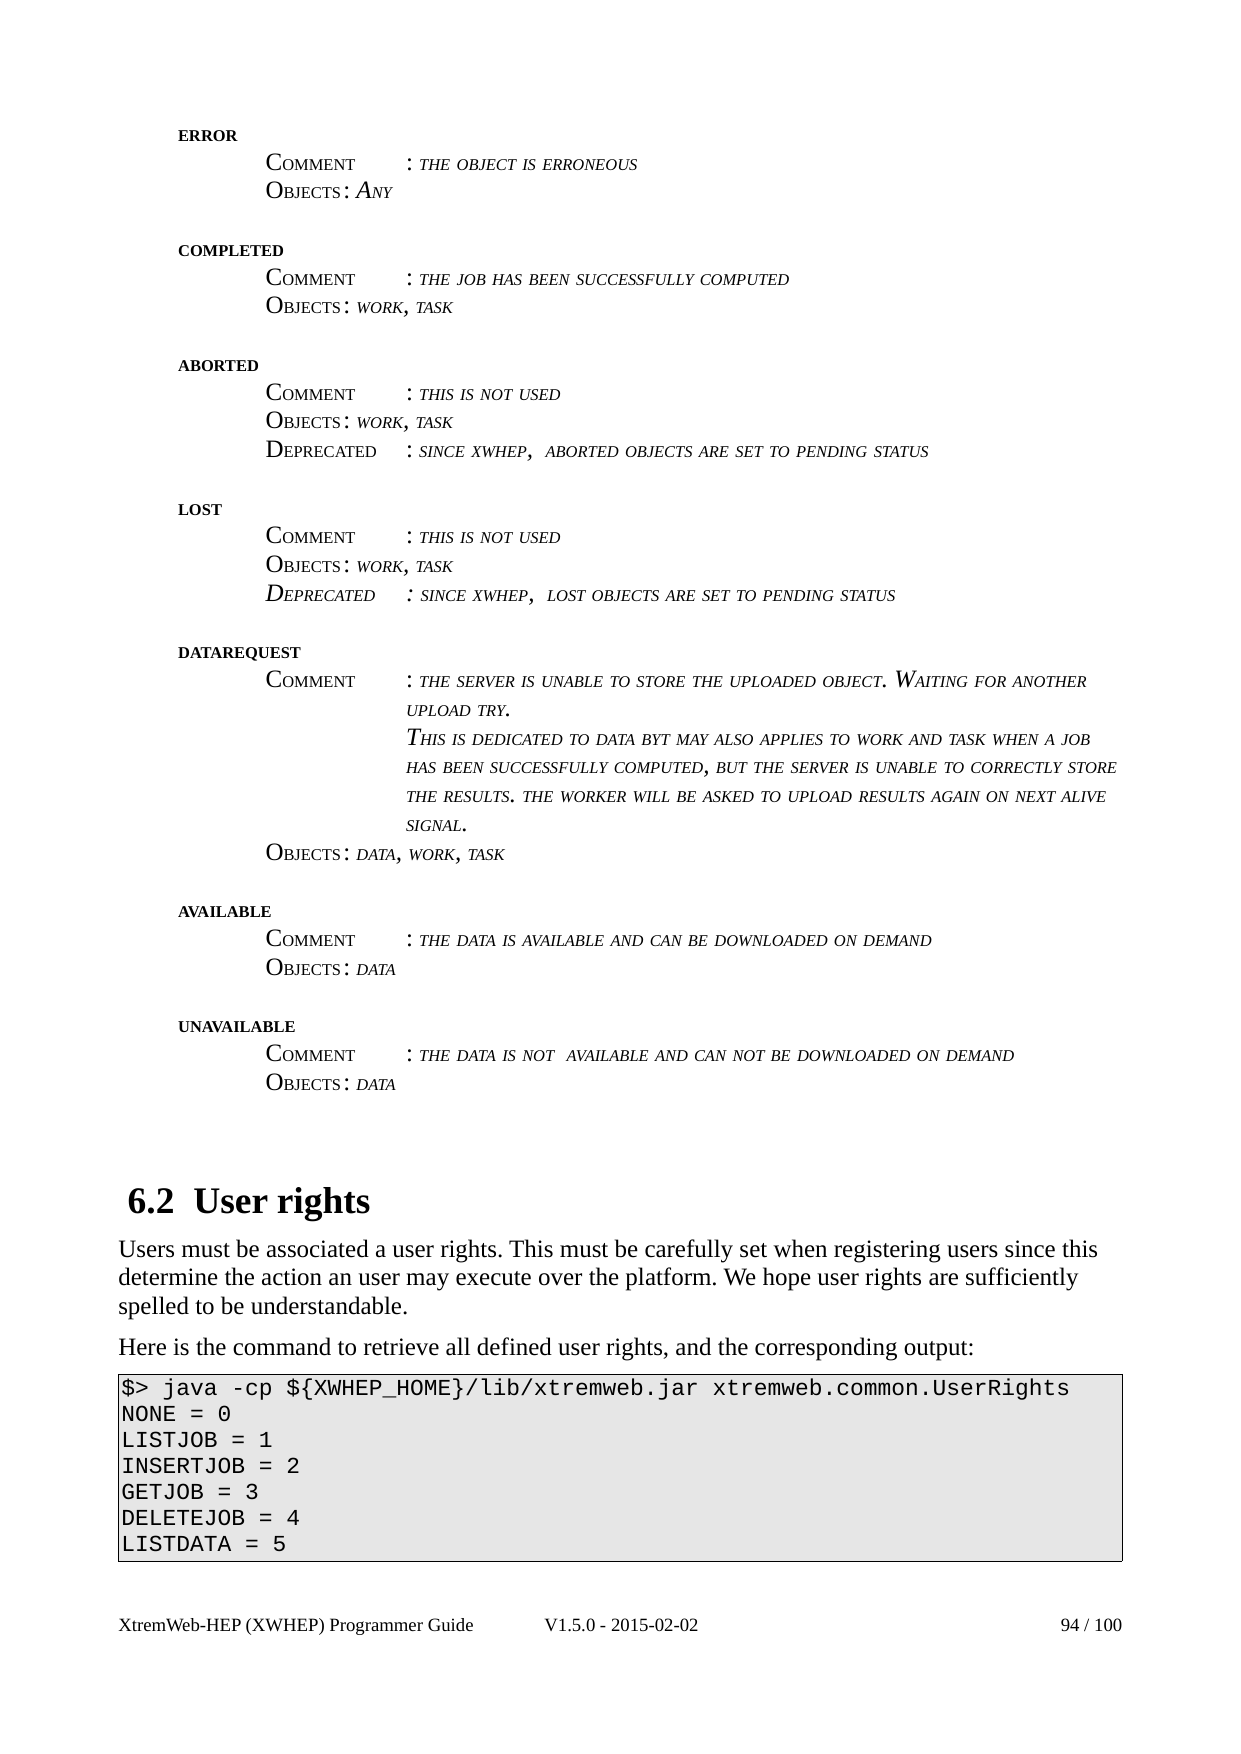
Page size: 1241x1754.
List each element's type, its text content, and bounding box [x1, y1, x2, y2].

text Objects : data, work, task [265, 837, 1122, 866]
text Here is the command to retrieve all defined user rights, and the corresponding output: [118, 1332, 1122, 1361]
text Comment : this is not used [265, 521, 1122, 549]
text Comment : this is not used [265, 377, 1122, 406]
text Comment : the server is unable to store the uploaded object. Waiting for another upload try. This is dedicated to data byt may also applies to work and task when a job has been successfully computed, but the server is unable to correctly store the results. the worker will be asked to upload results again on next alive signal. [265, 664, 1122, 837]
text Objects : work, task [265, 291, 1122, 319]
text Users must be associated a user rights. This must be carefully set when registering users since this determine the action an user may execute over the platform. We hope user rights are sufficiently spelled to be understandable. [118, 1234, 1122, 1320]
text Objects : data [265, 952, 1122, 981]
text Comment : the object is erroneous [265, 147, 1122, 176]
text LISTDATA = 5 [119, 1529, 1122, 1561]
text DELETEJOB = 4 [119, 1503, 1122, 1529]
text INSERTJOB = 2 [119, 1452, 1122, 1477]
text Objects : work, task [265, 549, 1122, 578]
text datarequest [178, 636, 1122, 664]
text unavailable [178, 1009, 1122, 1038]
text Deprecated : since xwhep, aborted objects are set to pending status [265, 434, 1122, 463]
text Objects : work, task [265, 406, 1122, 434]
text NONE = 0 [119, 1400, 1122, 1426]
text Deprecated : since xwhep, lost objects are set to pending status [265, 578, 1122, 607]
text Objects : data [265, 1067, 1122, 1096]
text Comment : the job has been successfully computed [265, 262, 1122, 291]
text Comment : the data is available and can be downloaded on demand [265, 923, 1122, 952]
text lost [178, 492, 1122, 521]
text completed [178, 233, 1122, 262]
text aborted [178, 348, 1122, 377]
text Objects : Any [265, 176, 1122, 204]
subtitle User rights [118, 1178, 1122, 1221]
text GETJOB = 3 [119, 1477, 1122, 1503]
text Comment : the data is not available and can not be downloaded on demand [265, 1038, 1122, 1067]
text LISTJOB = 1 [119, 1426, 1122, 1452]
text $> java -cp ${XWHEP_HOME}/lib/xtremweb.jar xtremweb.common.UserRights [119, 1375, 1122, 1400]
text available [178, 894, 1122, 923]
text error [178, 118, 1122, 147]
